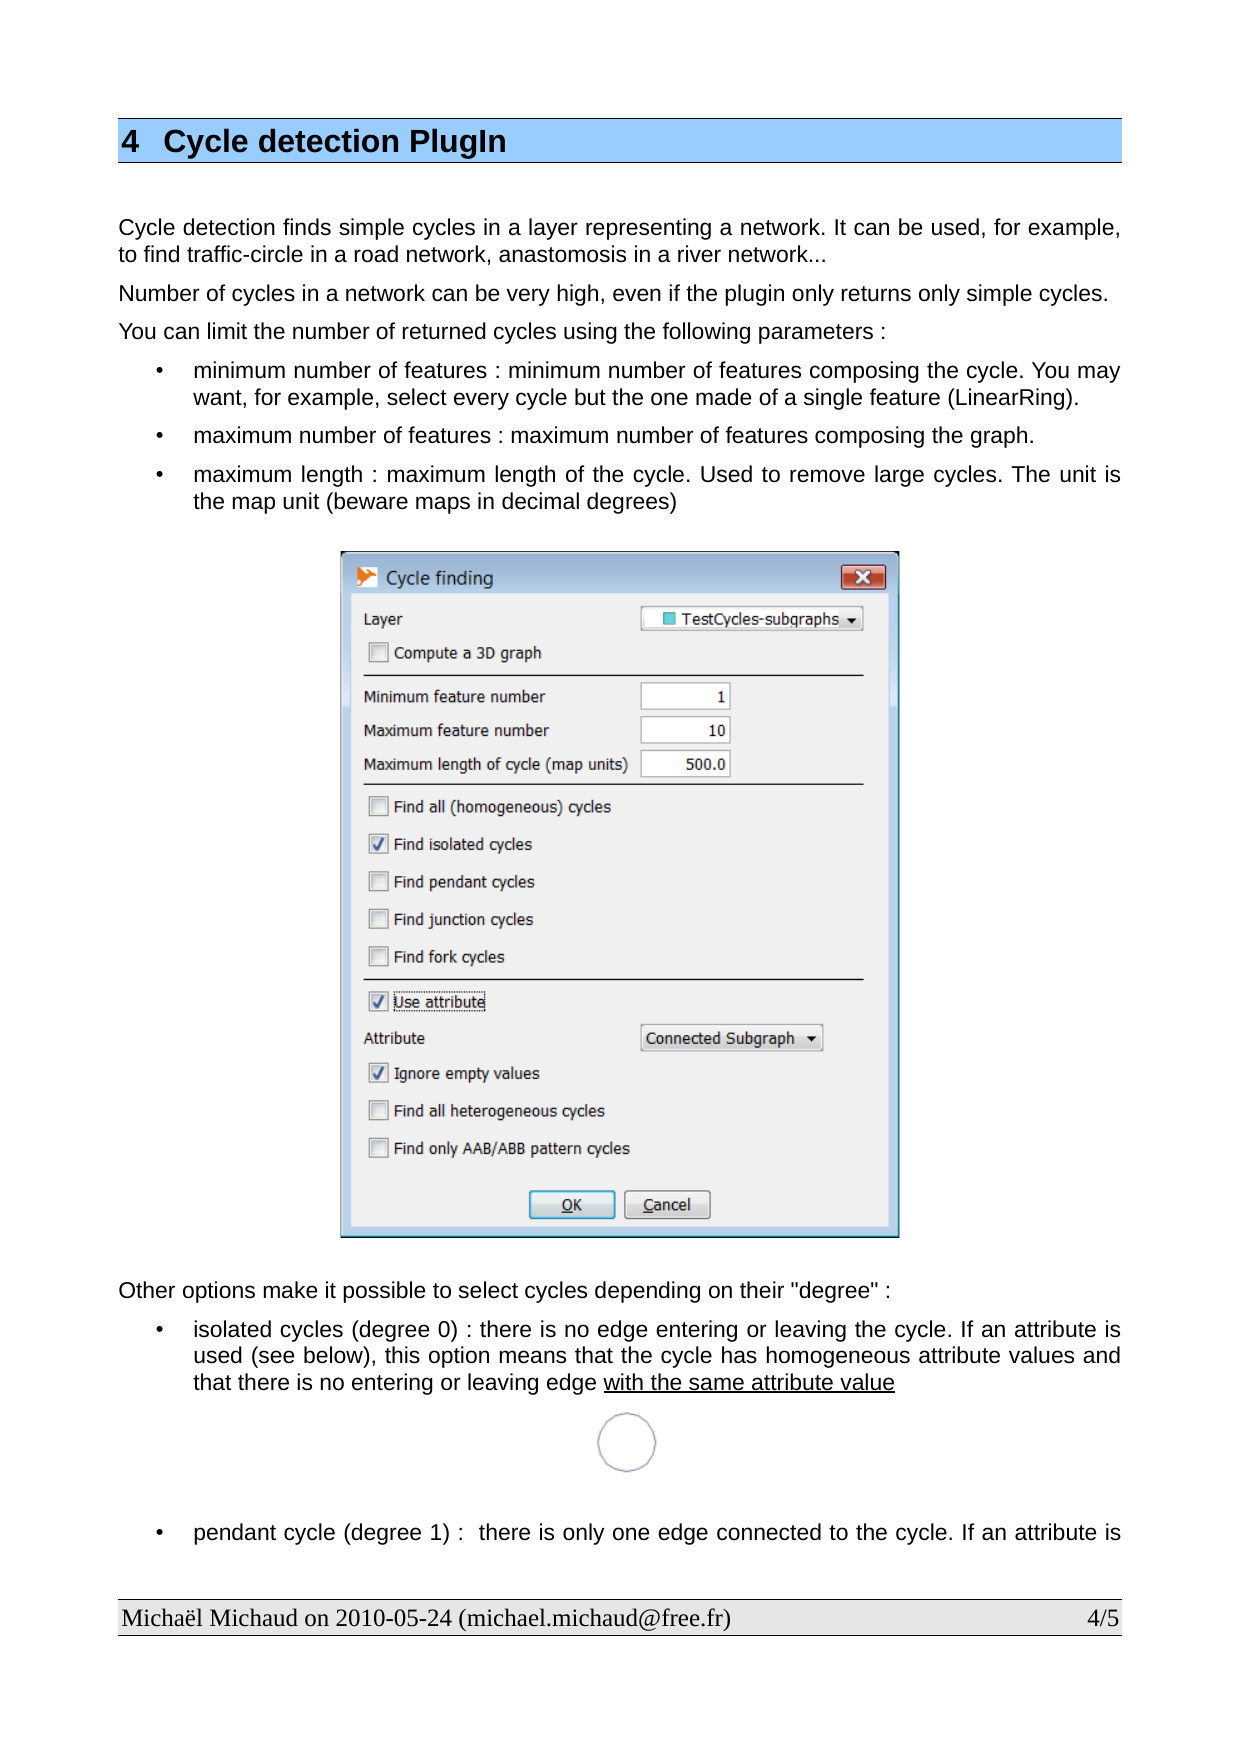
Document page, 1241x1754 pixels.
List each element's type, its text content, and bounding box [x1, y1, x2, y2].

text Cycle detection finds simple cycles in a layer representing a network. It can be used, for example, to find traffic-circle in a road network, anastomosis in a river network... [118, 214, 1122, 267]
list pendant cycle (degree 1) : there is only one edge connected to the cycle. If an attribute is [156, 1518, 1122, 1545]
picture [340, 551, 900, 1238]
text Number of cycles in a network can be very high, even if the plugin only returns only simple cycles. [118, 279, 1122, 306]
text You can limit the number of returned cycles using the following parameters : [118, 318, 1122, 345]
picture [567, 1406, 693, 1480]
subtitle Cycle detection PlugIn [118, 119, 1122, 162]
list maximum number of features : maximum number of features composing the graph. [156, 422, 1122, 449]
text Other options make it possible to select cycles depending on their "degree" : [118, 1277, 1122, 1303]
list minimum number of features : minimum number of features composing the cycle. You may want, for example, select every cycle but the one made of a single feature (LinearRing). [156, 357, 1122, 410]
list maximum length : maximum length of the cycle. Used to remove large cycles. The unit is the map unit (beware maps in decimal degrees) [156, 461, 1122, 514]
list isolated cycles (degree 0) : there is no edge entering or leaving the cycle. If an attribute is used (see below), this option means that the cycle has homogeneous attribute values and that there is no entering or leaving edge with the same attribute value [156, 1316, 1122, 1395]
